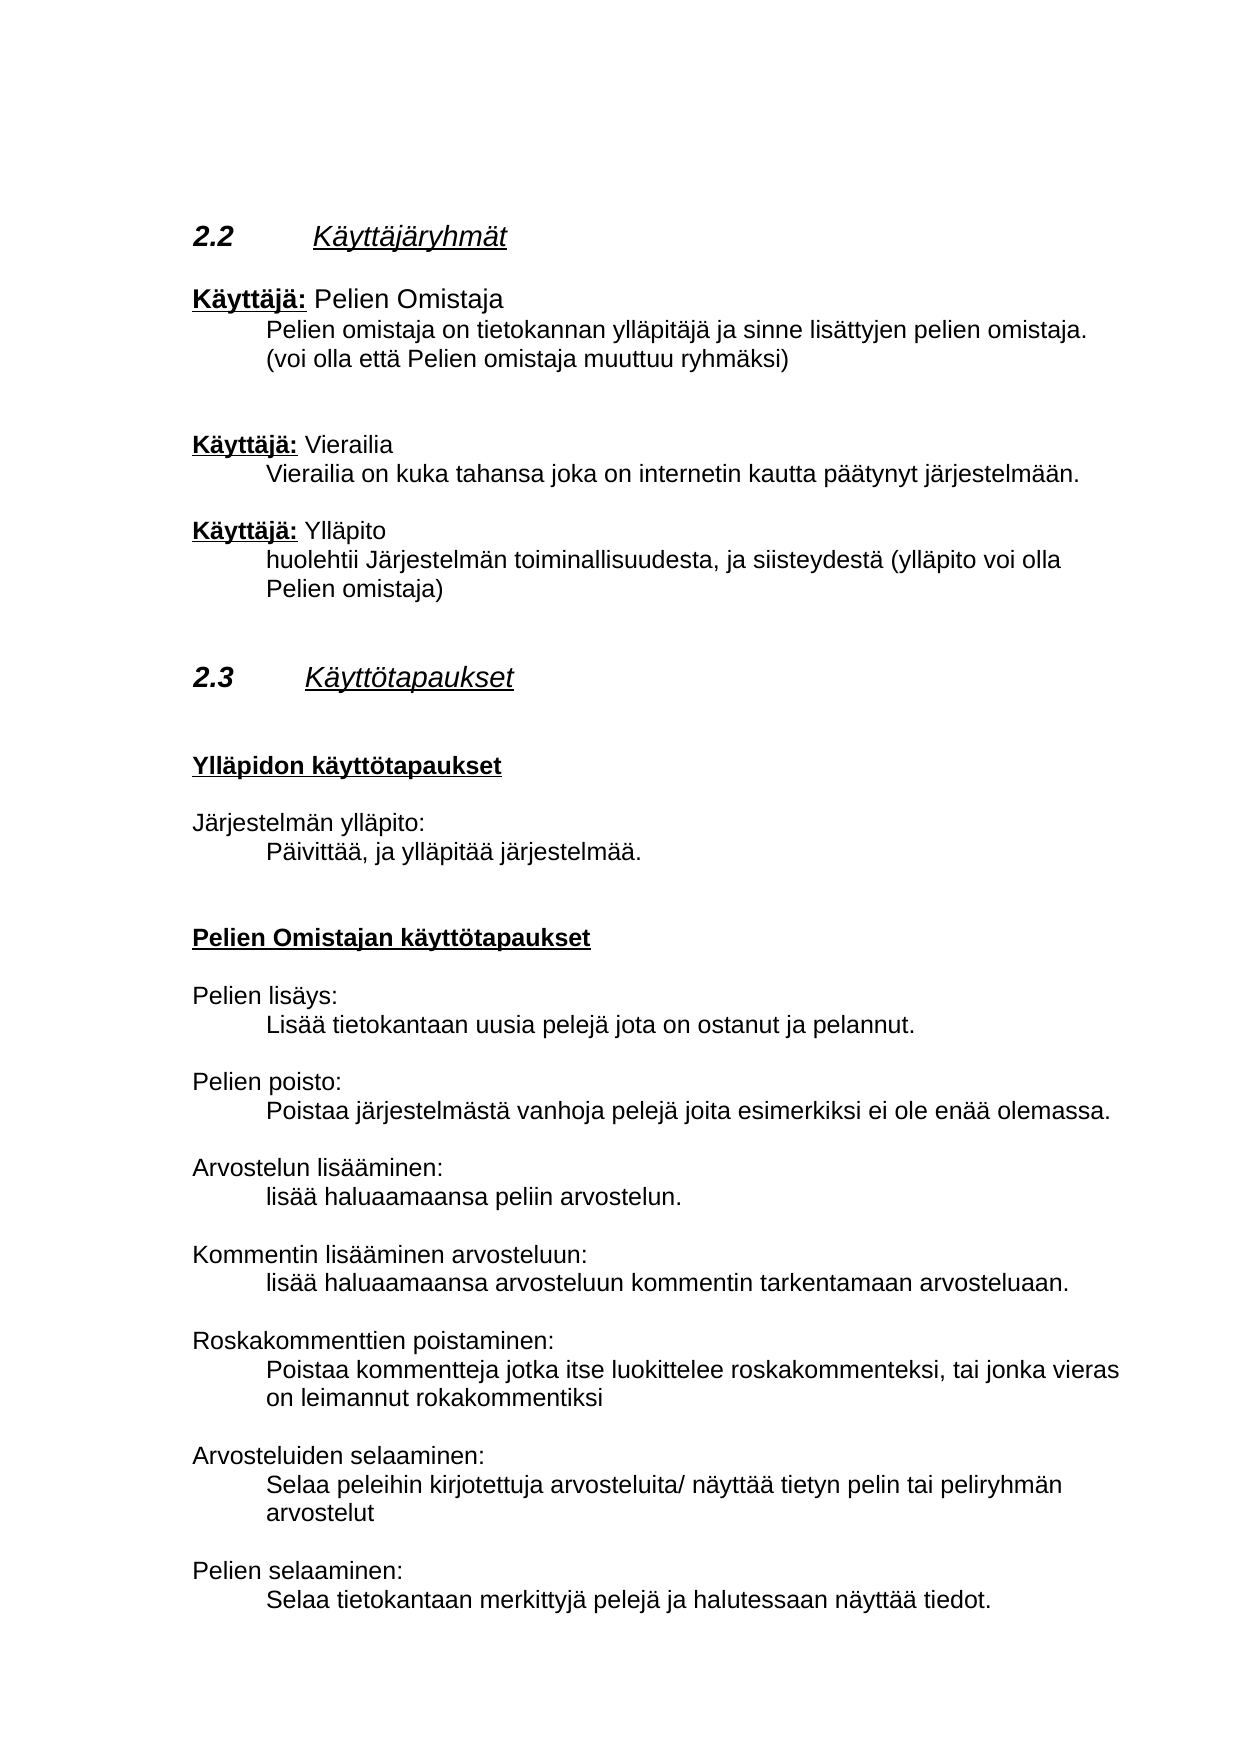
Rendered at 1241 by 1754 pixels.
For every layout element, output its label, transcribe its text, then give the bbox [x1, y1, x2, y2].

text Poistaa kommentteja jotka itse luokittelee roskakommenteksi, tai jonka vieras on leimannut rokakommentiksi [118, 1354, 1122, 1412]
text Pelien omistaja on tietokannan ylläpitäjä ja sinne lisättyjen pelien omistaja. (voi olla että Pelien omistaja muuttuu ryhmäksi) [118, 315, 1122, 372]
text Vierailia on kuka tahansa joka on internetin kautta päätynyt järjestelmään. [118, 458, 1122, 487]
text Pelien Omistajan käyttötapaukset [118, 923, 1122, 952]
text Ylläpidon käyttötapaukset [118, 751, 1122, 779]
text Arvostelun lisääminen: [118, 1153, 1122, 1182]
text Käyttäjä: Vierailia [118, 430, 1122, 458]
text Pelien lisäys: [118, 981, 1122, 1009]
text Järjestelmän ylläpito: [118, 808, 1122, 837]
text Pelien poisto: [118, 1067, 1122, 1096]
text lisää haluaamaansa peliin arvostelun. [118, 1182, 1122, 1211]
list Käyttäjäryhmät [193, 219, 1122, 252]
text Selaa tietokantaan merkittyjä pelejä ja halutessaan näyttää tiedot. [118, 1584, 1122, 1613]
list Käyttötapaukset [193, 660, 1122, 693]
text Kommentin lisääminen arvosteluun: [118, 1239, 1122, 1268]
text Päivittää, ja ylläpitää järjestelmää. [118, 837, 1122, 866]
text Roskakommenttien poistaminen: [118, 1326, 1122, 1354]
text Arvosteluiden selaaminen: [118, 1441, 1122, 1469]
text Poistaa järjestelmästä vanhoja pelejä joita esimerkiksi ei ole enää olemassa. [118, 1096, 1122, 1124]
text Käyttäjä: Ylläpito [118, 516, 1122, 545]
text Käyttäjä: Pelien Omistaja [118, 283, 1122, 315]
text Lisää tietokantaan uusia pelejä jota on ostanut ja pelannut. [118, 1009, 1122, 1038]
text lisää haluaamaansa arvosteluun kommentin tarkentamaan arvosteluaan. [118, 1268, 1122, 1297]
text Selaa peleihin kirjotettuja arvosteluita/ näyttää tietyn pelin tai peliryhmän arvostelut [118, 1469, 1122, 1527]
text Pelien selaaminen: [118, 1556, 1122, 1584]
text huolehtii Järjestelmän toiminallisuudesta, ja siisteydestä (ylläpito voi olla Pelien omistaja) [118, 545, 1122, 602]
